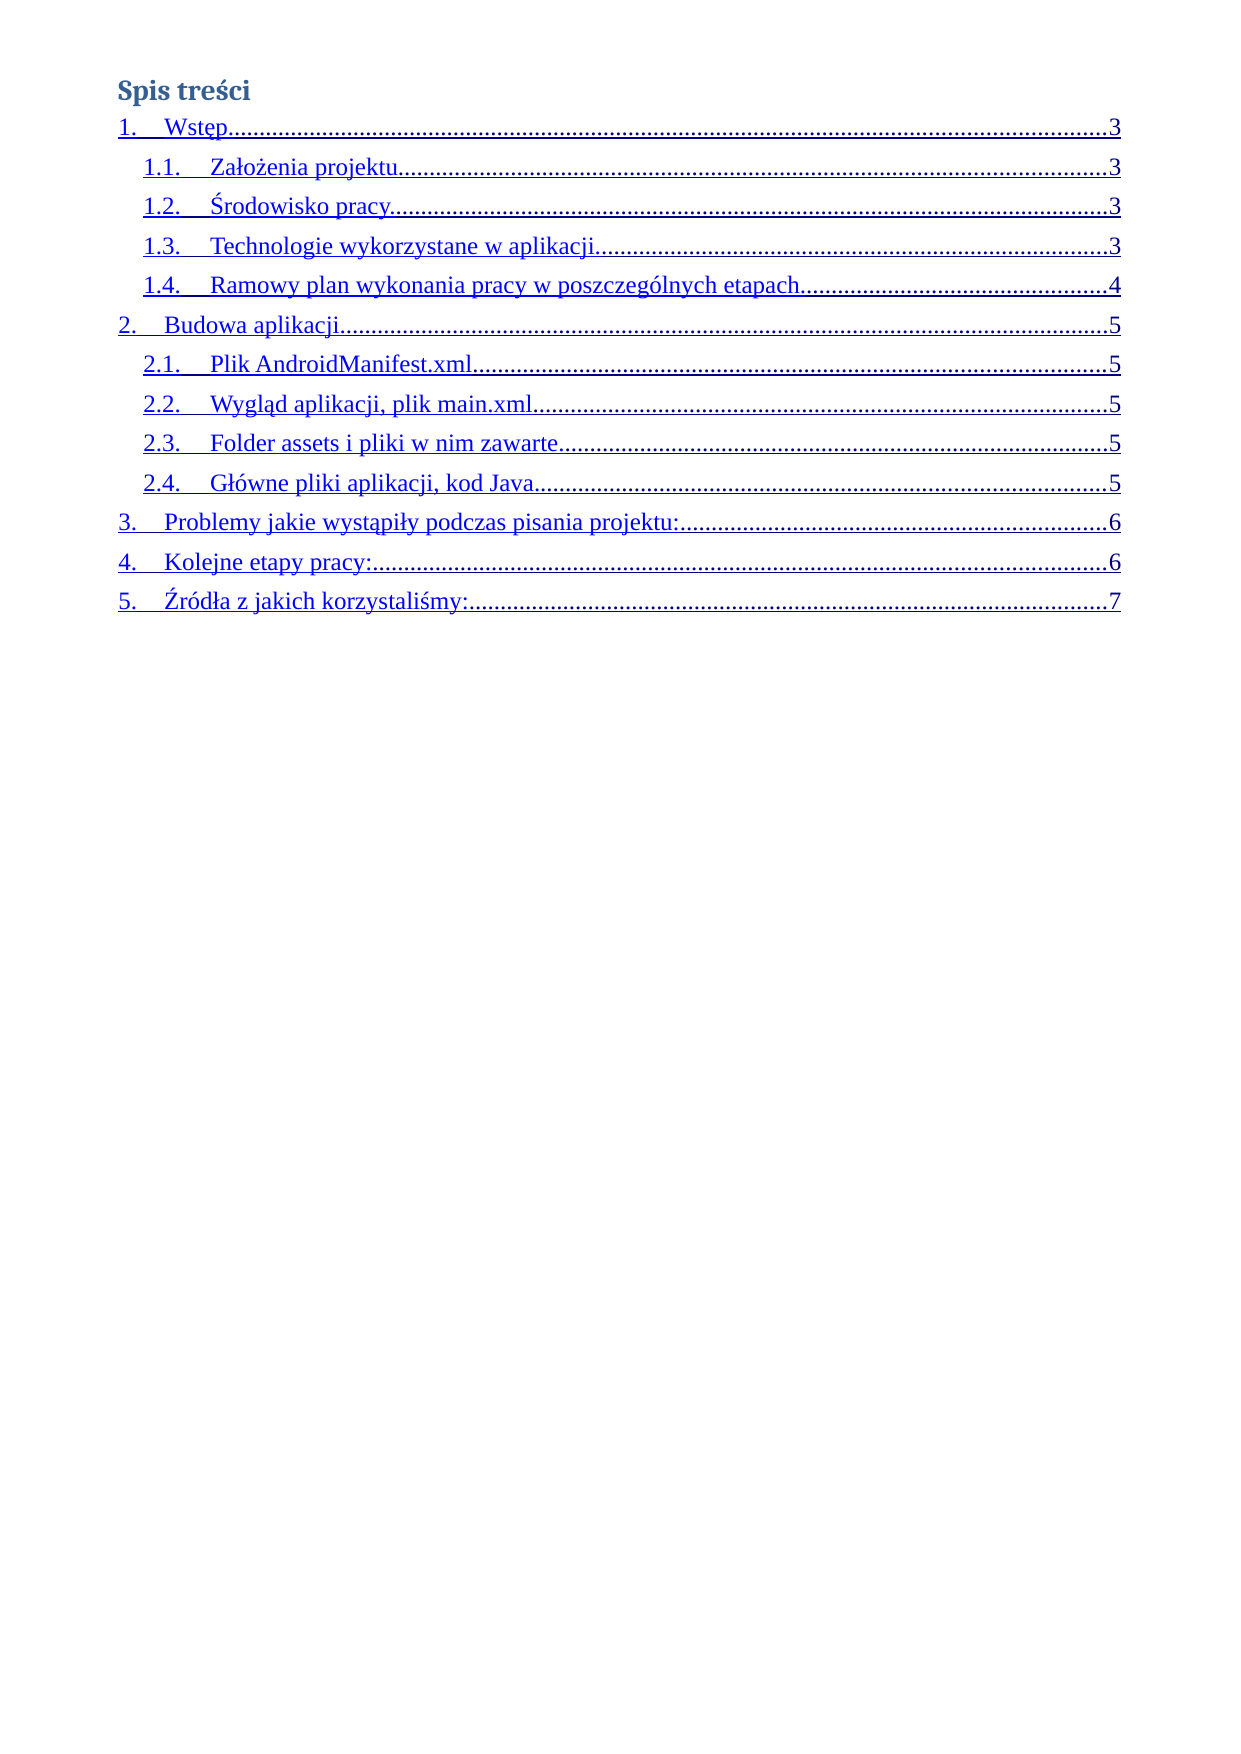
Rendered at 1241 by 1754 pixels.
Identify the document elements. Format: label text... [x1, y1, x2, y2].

text 2.4. Główne pliki aplikacji, kod Java. 5 [143, 468, 1122, 497]
text 1. Wstęp. 3 [118, 112, 1122, 141]
text 3. Problemy jakie wystąpiły podczas pisania projektu: 6 [118, 507, 1122, 536]
text 2.1. Plik AndroidManifest.xml 5 [143, 349, 1122, 378]
text 4. Kolejne etapy pracy: 6 [118, 547, 1122, 576]
text 2.3. Folder assets i pliki w nim zawarte. 5 [143, 428, 1122, 457]
text 1.2. Środowisko pracy. 3 [143, 191, 1122, 220]
text 1.1. Założenia projektu 3 [143, 152, 1122, 181]
text 5. Źródła z jakich korzystaliśmy: 7 [118, 586, 1122, 615]
text Spis treści [118, 74, 1122, 107]
text 2.2. Wygląd aplikacji, plik main.xml 5 [143, 389, 1122, 418]
text 1.4. Ramowy plan wykonania pracy w poszczególnych etapach. 4 [143, 270, 1122, 299]
text 1.3. Technologie wykorzystane w aplikacji. 3 [143, 231, 1122, 260]
text 2. Budowa aplikacji. 5 [118, 310, 1122, 339]
